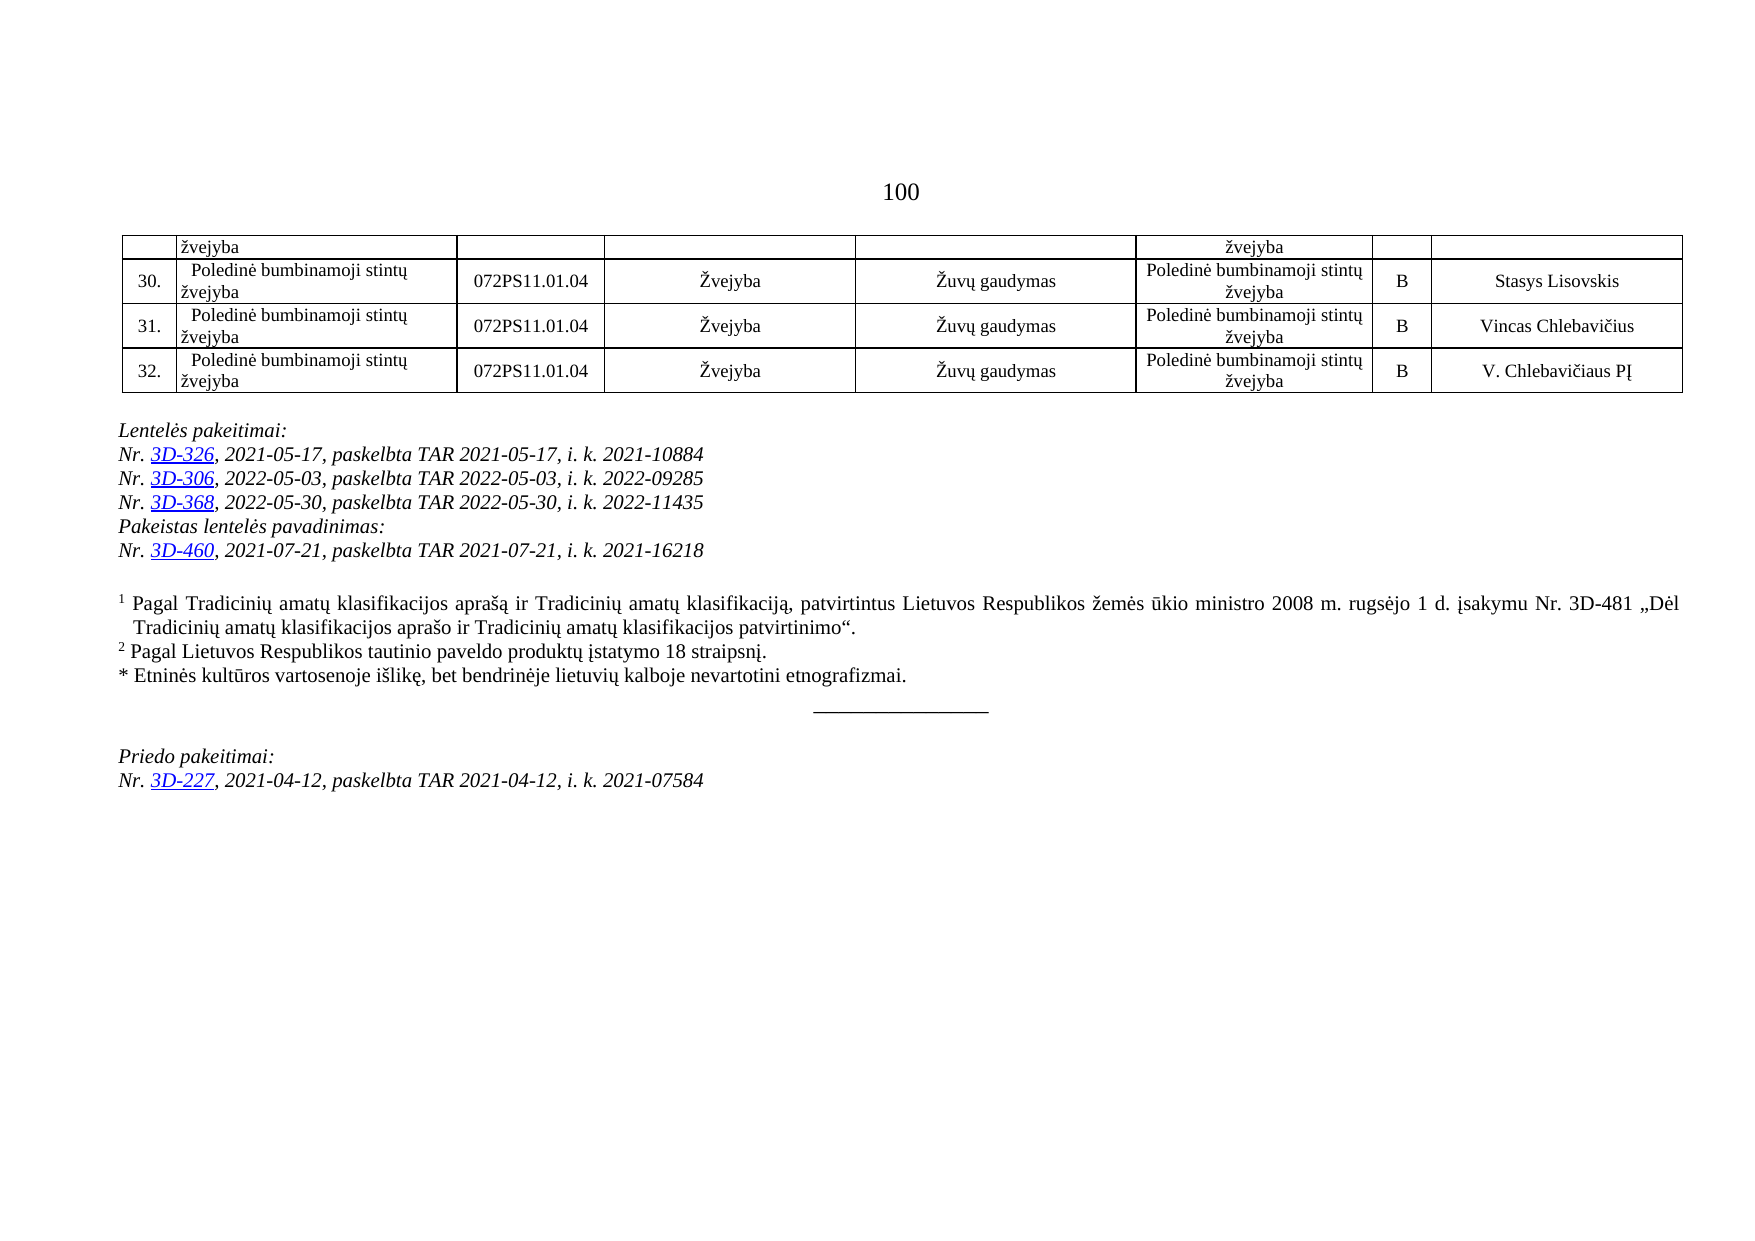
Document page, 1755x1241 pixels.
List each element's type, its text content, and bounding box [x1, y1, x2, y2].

table_cell [1373, 236, 1431, 258]
table_cell V. Chlebavičiaus PĮ [1432, 349, 1682, 392]
table_cell [123, 236, 176, 258]
table_cell 072PS11.01.04 [458, 349, 604, 392]
table_cell Poledinė bumbinamoji stintų žvejyba [1137, 349, 1372, 392]
text Pakeistas lentelės pavadinimas: [118, 514, 1683, 538]
table_cell Poledinė bumbinamoji stintų žvejyba [1137, 304, 1372, 347]
text Nr. 3D-460, 2021-07-21, paskelbta TAR 2021-07-21, i. k. 2021-16218 [118, 538, 1683, 562]
table_cell 30. [123, 260, 176, 302]
table_cell [856, 236, 1135, 258]
text 2 Pagal Lietuvos Respublikоs tautinio paveldo produktų įstatymo 18 straipsnį. [118, 639, 1683, 663]
table_cell Poledinė bumbinamoji stintų žvejyba [177, 260, 456, 302]
table_cell 31. [123, 304, 176, 347]
text ______________ [118, 687, 1683, 716]
table_cell 072PS11.01.04 [458, 260, 604, 302]
text Nr. 3D-368, 2022-05-30, paskelbta TAR 2022-05-30, i. k. 2022-11435 [118, 490, 1683, 514]
table_cell B [1373, 260, 1431, 302]
text Priedo pakeitimai: [118, 744, 1683, 768]
table_cell Stasys Lisovskis [1432, 260, 1682, 302]
table_cell Žvejyba [605, 304, 855, 347]
table_cell B [1373, 304, 1431, 347]
table_cell Poledinė bumbinamoji stintų žvejyba [1137, 260, 1372, 302]
table_cell žvejyba [1137, 236, 1372, 258]
table_cell Vincas Chlebavičius [1432, 304, 1682, 347]
table_cell [458, 236, 604, 258]
text 1 Pagal Tradicinių amatų klasifikacijos aprašą ir Tradicinių amatų klasifikaciją, patvirtintus Lietuvos Respublikоs žemės ūkio ministro 2008 m. rugsėjo 1 d. įsakymu Nr. 3D-481 „Dėl Tradicinių amatų klasifikacijos aprašo ir Tradicinių amatų klasifikacijos patvirtinimo“. [118, 591, 1683, 639]
table_cell Žvejyba [605, 349, 855, 392]
text Nr. 3D-306, 2022-05-03, paskelbta TAR 2022-05-03, i. k. 2022-09285 [118, 466, 1683, 490]
table_cell Žuvų gaudymas [856, 304, 1135, 347]
text Nr. 3D-227, 2021-04-12, paskelbta TAR 2021-04-12, i. k. 2021-07584 [118, 768, 1683, 792]
table_cell [1432, 236, 1682, 258]
table_cell 32. [123, 349, 176, 392]
table_cell [605, 236, 855, 258]
table_cell B [1373, 349, 1431, 392]
table_cell 072PS11.01.04 [458, 304, 604, 347]
table_cell Žuvų gaudymas [856, 349, 1135, 392]
table_cell Poledinė bumbinamoji stintų žvejyba [177, 349, 456, 392]
table_cell žvejyba [177, 236, 456, 258]
text * Etninės kultūros vartosenoje išlikę, bet bendrinėje lietuvių kalboje nevartotini etnografizmai. [118, 663, 1683, 687]
table_cell Žuvų gaudymas [856, 260, 1135, 302]
text Lentelės pakeitimai: [118, 417, 1683, 442]
text Nr. 3D-326, 2021-05-17, paskelbta TAR 2021-05-17, i. k. 2021-10884 [118, 442, 1683, 466]
table_cell Žvejyba [605, 260, 855, 302]
table_cell Poledinė bumbinamoji stintų žvejyba [177, 304, 456, 347]
